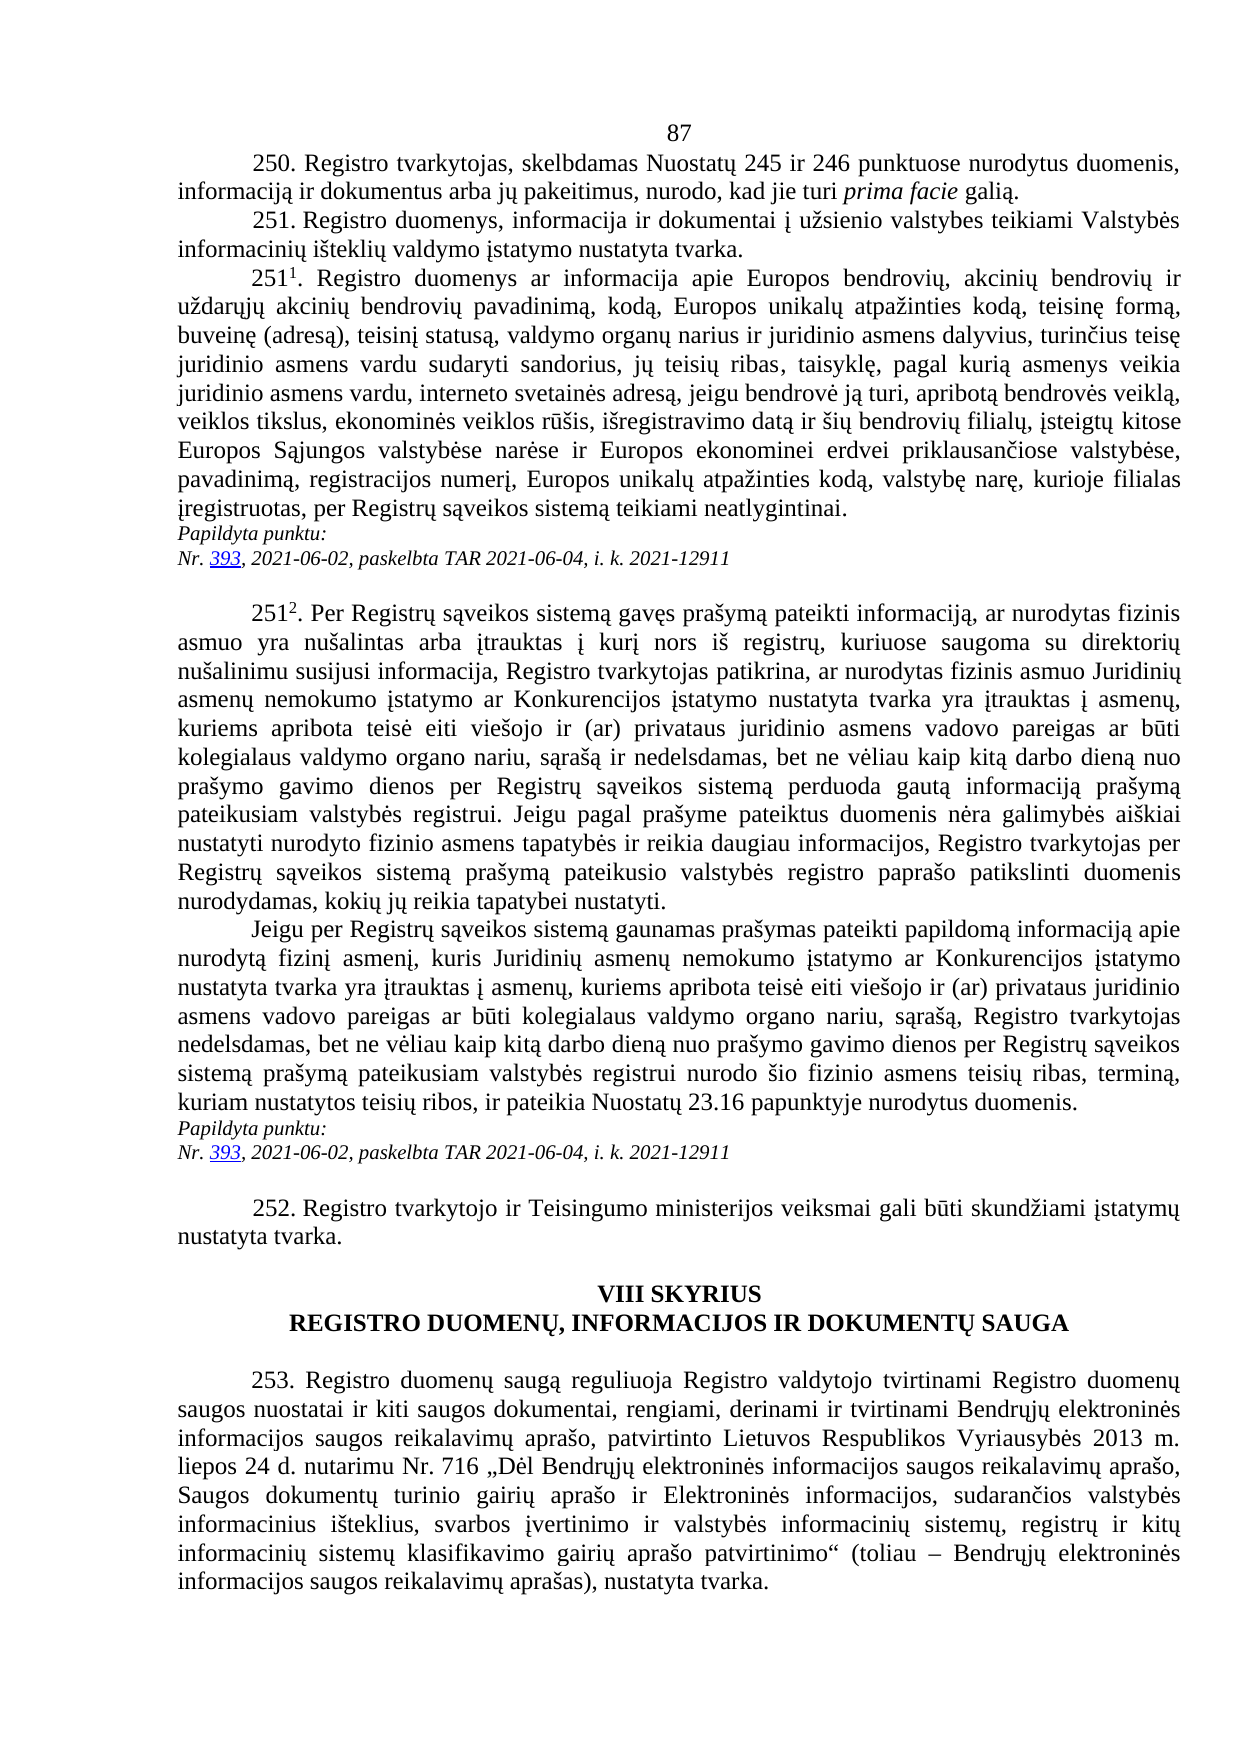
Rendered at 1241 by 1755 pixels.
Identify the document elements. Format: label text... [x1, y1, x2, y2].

text 252. Registro tvarkytojo ir Teisingumo ministerijos veiksmai gali būti skundžiami įstatymų nustatyta tvarka. [177, 1193, 1181, 1250]
text 250. Registro tvarkytojas, skelbdamas Nuostatų 245 ir 246 punktuose nurodytus duomenis, informaciją ir dokumentus arba jų pakeitimus, nurodo, kad jie turi prima facie galią. [177, 148, 1181, 205]
text REGISTRO DUOMENŲ, INFORMACIJOS IR DOKUMENTŲ SAUGA [177, 1308, 1181, 1336]
text Nr. 393, 2021-06-02, paskelbta TAR 2021-06-04, i. k. 2021-12911 [177, 545, 1181, 569]
text 251. Registro duomenys, informacija ir dokumentai į užsienio valstybes teikiami Valstybės informacinių išteklių valdymo įstatymo nustatyta tvarka. [177, 205, 1181, 263]
text 253. Registro duomenų saugą reguliuoja Registro valdytojo tvirtinami Registro duomenų saugos nuostatai ir kiti saugos dokumentai, rengiami, derinami ir tvirtinami Bendrųjų elektroninės informacijos saugos reikalavimų aprašo, patvirtinto Lietuvos Respublikos Vyriausybės 2013 m. liepos 24 d. nutarimu Nr. 716 „Dėl Bendrųjų elektroninės informacijos saugos reikalavimų aprašo, Saugos dokumentų turinio gairių aprašo ir Elektroninės informacijos, sudarančios valstybės informacinius išteklius, svarbos įvertinimo ir valstybės informacinių sistemų, registrų ir kitų informacinių sistemų klasifikavimo gairių aprašo patvirtinimo“ (toliau – Bendrųjų elektroninės informacijos saugos reikalavimų aprašas), nustatyta tvarka. [177, 1365, 1181, 1595]
text VIII SKYRIUS [177, 1279, 1181, 1308]
text Papildyta punktu: [177, 1116, 1181, 1140]
text Jeigu per Registrų sąveikos sistemą gaunamas prašymas pateikti papildomą informaciją apie nurodytą fizinį asmenį, kuris Juridinių asmenų nemokumo įstatymo ar Konkurencijos įstatymo nustatyta tvarka yra įtrauktas į asmenų, kuriems apribota teisė eiti viešojo ir (ar) privataus juridinio asmens vadovo pareigas ar būti kolegialaus valdymo organo nariu, sąrašą, Registro tvarkytojas nedelsdamas, bet ne vėliau kaip kitą darbo dieną nuo prašymo gavimo dienos per Registrų sąveikos sistemą prašymą pateikusiam valstybės registrui nurodo šio fizinio asmens teisių ribas, terminą, kuriam nustatytos teisių ribos, ir pateikia Nuostatų 23.16 papunktyje nurodytus duomenis. [177, 914, 1181, 1116]
text Nr. 393, 2021-06-02, paskelbta TAR 2021-06-04, i. k. 2021-12911 [177, 1140, 1181, 1164]
text 2511. Registro duomenys ar informacija apie Europos bendrovių, akcinių bendrovių ir uždarųjų akcinių bendrovių pavadinimą, kodą, Europos unikalų atpažinties kodą, teisinę formą, buveinę (adresą), teisinį statusą, valdymo organų narius ir juridinio asmens dalyvius, turinčius teisę juridinio asmens vardu sudaryti sandorius, jų teisių ribas, taisyklę, pagal kurią asmenys veikia juridinio asmens vardu, interneto svetainės adresą, jeigu bendrovė ją turi, apribotą bendrovės veiklą, veiklos tikslus, ekonominės veiklos rūšis, išregistravimo datą ir šių bendrovių filialų, įsteigtų kitose Europos Sąjungos valstybėse narėse ir Europos ekonominei erdvei priklausančiose valstybėse, pavadinimą, registracijos numerį, Europos unikalų atpažinties kodą, valstybę narę, kurioje filialas įregistruotas, per Registrų sąveikos sistemą teikiami neatlygintinai. [177, 263, 1181, 521]
text 2512. Per Registrų sąveikos sistemą gavęs prašymą pateikti informaciją, ar nurodytas fizinis asmuo yra nušalintas arba įtrauktas į kurį nors iš registrų, kuriuose saugoma su direktorių nušalinimu susijusi informacija, Registro tvarkytojas patikrina, ar nurodytas fizinis asmuo Juridinių asmenų nemokumo įstatymo ar Konkurencijos įstatymo nustatyta tvarka yra įtrauktas į asmenų, kuriems apribota teisė eiti viešojo ir (ar) privataus juridinio asmens vadovo pareigas ar būti kolegialaus valdymo organo nariu, sąrašą ir nedelsdamas, bet ne vėliau kaip kitą darbo dieną nuo prašymo gavimo dienos per Registrų sąveikos sistemą perduoda gautą informaciją prašymą pateikusiam valstybės registrui. Jeigu pagal prašyme pateiktus duomenis nėra galimybės aiškiai nustatyti nurodyto fizinio asmens tapatybės ir reikia daugiau informacijos, Registro tvarkytojas per Registrų sąveikos sistemą prašymą pateikusio valstybės registro paprašo patikslinti duomenis nurodydamas, kokių jų reikia tapatybei nustatyti. [177, 598, 1181, 914]
text Papildyta punktu: [177, 521, 1181, 545]
